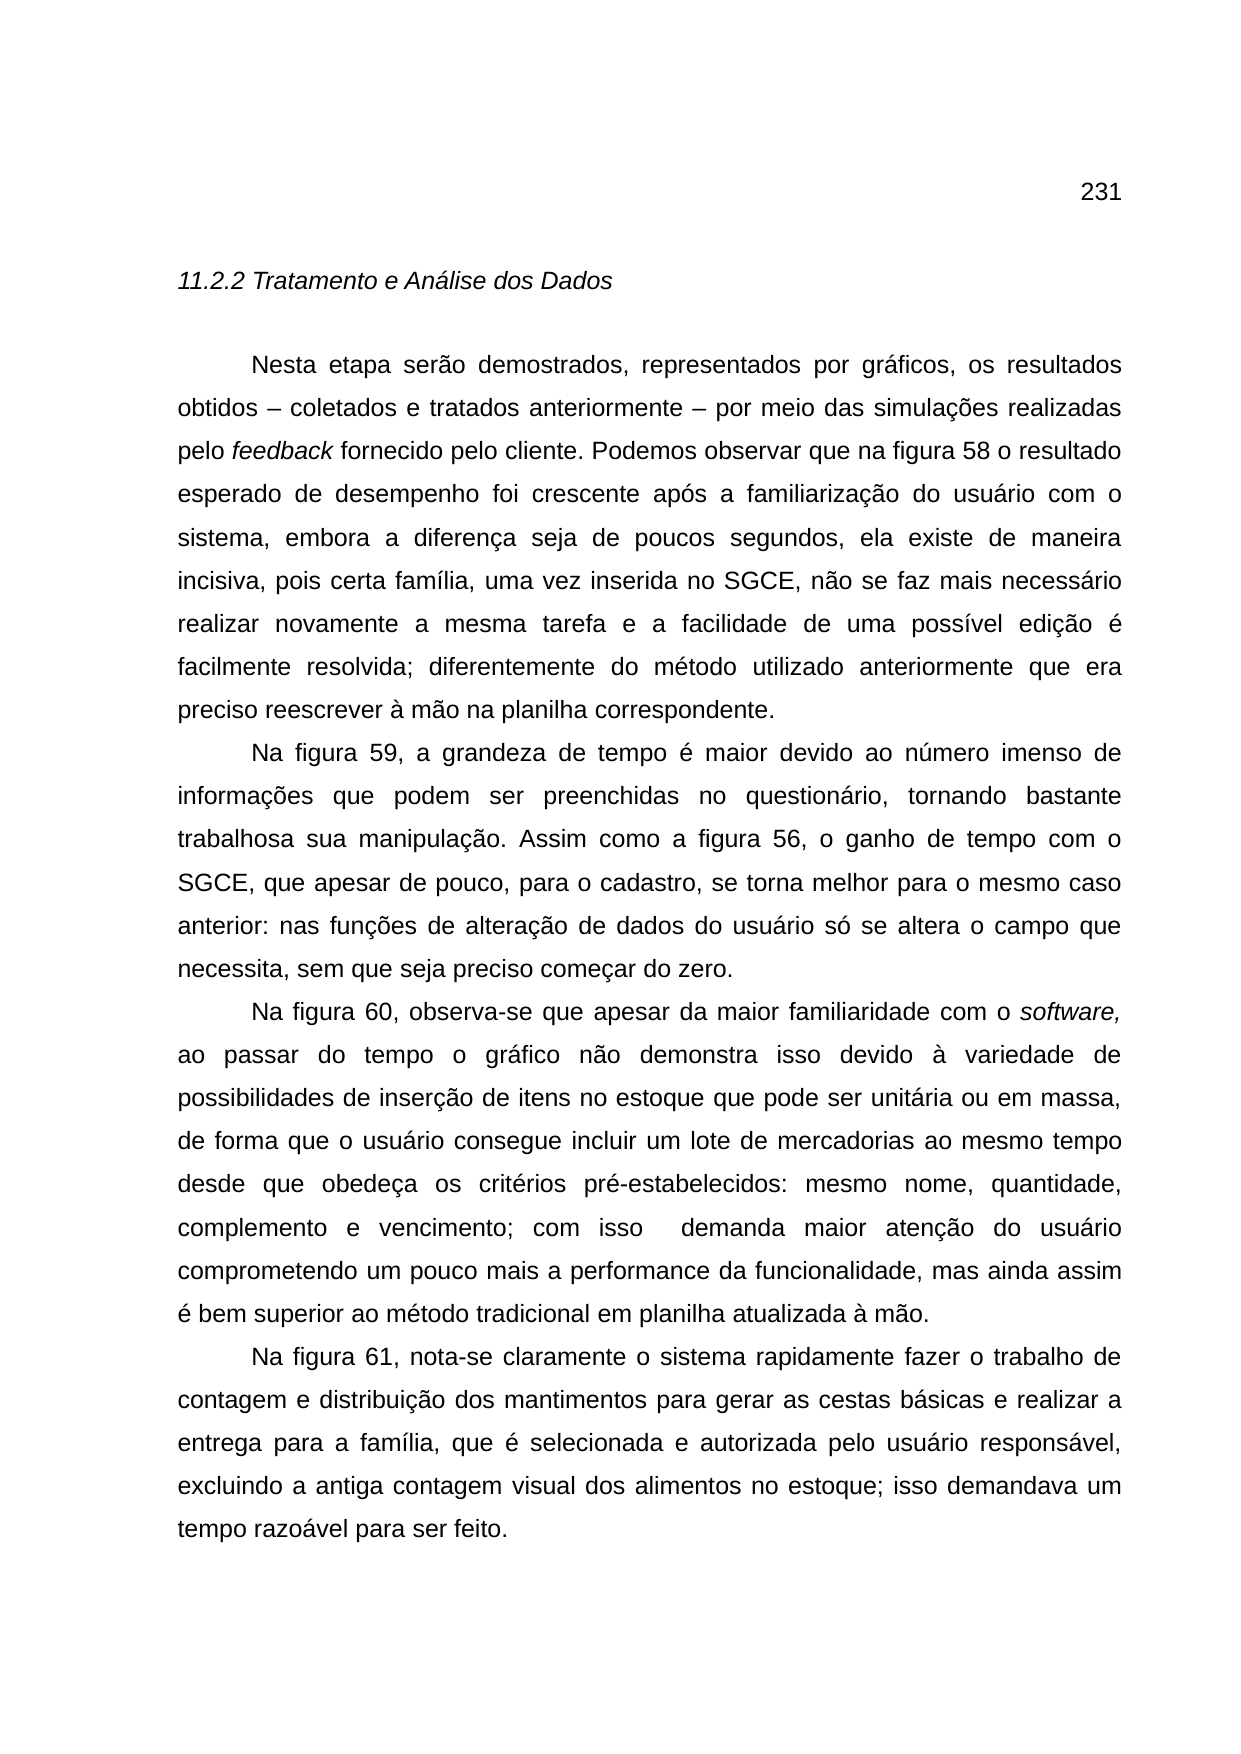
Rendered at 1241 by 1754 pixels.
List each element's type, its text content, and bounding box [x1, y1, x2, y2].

text Na figura 61, nota-se claramente o sistema rapidamente fazer o trabalho de contagem e distribuição dos mantimentos para gerar as cestas básicas e realizar a entrega para a família, que é selecionada e autorizada pelo usuário responsável, excluindo a antiga contagem visual dos alimentos no estoque; isso demandava um tempo razoável para ser feito. [177, 1342, 1122, 1543]
text Na figura 59, a grandeza de tempo é maior devido ao número imenso de informações que podem ser preenchidas no questionário, tornando bastante trabalhosa sua manipulação. Assim como a figura 56, o ganho de tempo com o SGCE, que apesar de pouco, para o cadastro, se torna melhor para o mesmo caso anterior: nas funções de alteração de dados do usuário só se altera o campo que necessita, sem que seja preciso começar do zero. [177, 738, 1122, 983]
text Nesta etapa serão demostrados, representados por gráficos, os resultados obtidos – coletados e tratados anteriormente – por meio das simulações realizadas pelo feedback fornecido pelo cliente. Podemos observar que na figura 58 o resultado esperado de desempenho foi crescente após a familiarização do usuário com o sistema, embora a diferença seja de poucos segundos, ela existe de maneira incisiva, pois certa família, uma vez inserida no SGCE, não se faz mais necessário realizar novamente a mesma tarefa e a facilidade de uma possível edição é facilmente resolvida; diferentemente do método utilizado anteriormente que era preciso reescrever à mão na planilha correspondente. [177, 350, 1122, 724]
text Na figura 60, observa-se que apesar da maior familiaridade com o software, ao passar do tempo o gráfico não demonstra isso devido à variedade de possibilidades de inserção de itens no estoque que pode ser unitária ou em massa, de forma que o usuário consegue incluir um lote de mercadorias ao mesmo tempo desde que obedeça os critérios pré-estabelecidos: mesmo nome, quantidade, complemento e vencimento; com isso demanda maior atenção do usuário comprometendo um pouco mais a performance da funcionalidade, mas ainda assim é bem superior ao método tradicional em planilha atualizada à mão. [177, 997, 1122, 1328]
subtitle 11.2.2 Tratamento e Análise dos Dados [177, 266, 1122, 294]
